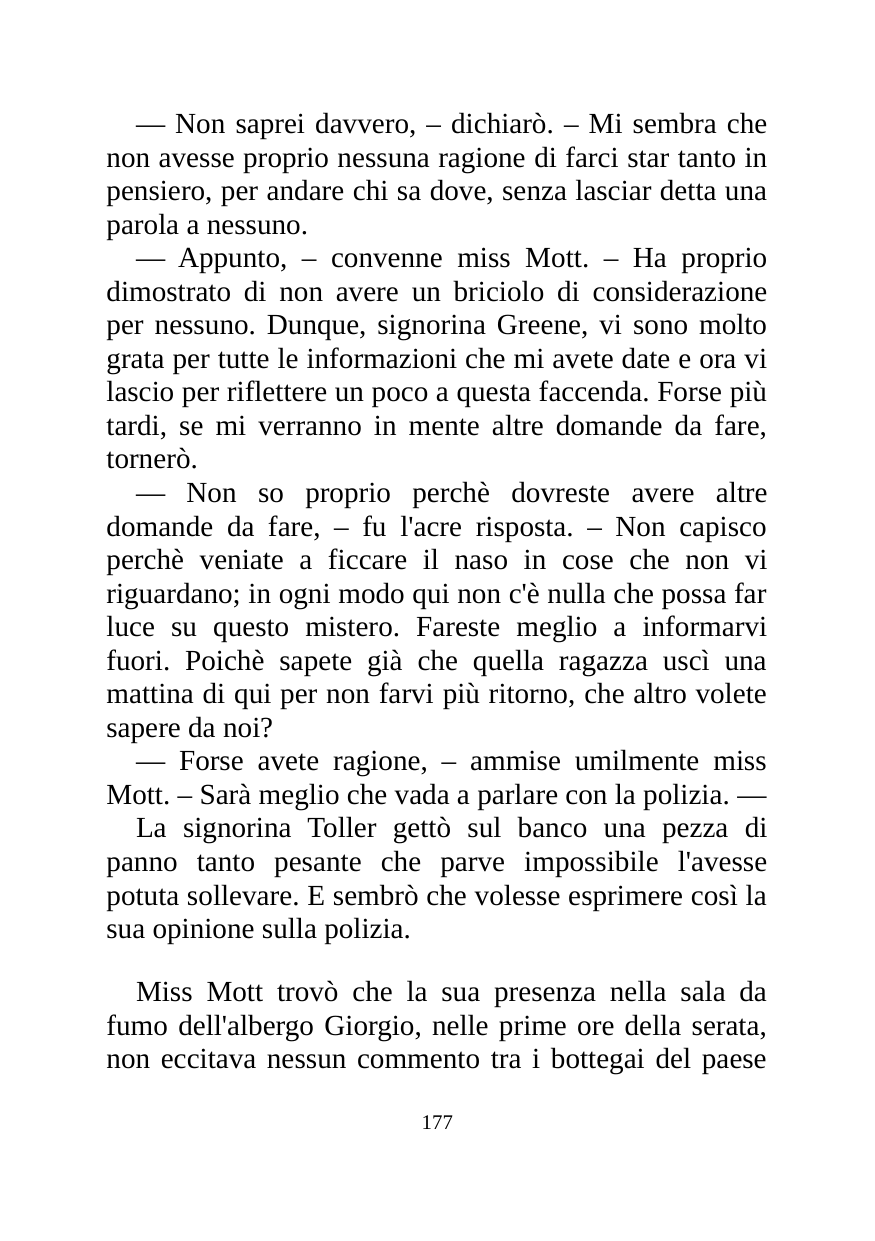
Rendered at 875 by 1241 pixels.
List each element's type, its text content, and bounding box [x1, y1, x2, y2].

text La signorina Toller gettò sul banco una pezza di panno tanto pesante che parve impossibile l'avesse potuta sollevare. E sembrò che volesse esprimere così la sua opinione sulla polizia. [106, 811, 768, 945]
text — Non so proprio perchè dovreste avere altre domande da fare, – fu l'acre risposta. – Non capisco perchè veniate a ficcare il naso in cose che non vi riguardano; in ogni modo qui non c'è nulla che possa far luce su questo mistero. Fareste meglio a informarvi fuori. Poichè sapete già che quella ragazza uscì una mattina di qui per non farvi più ritorno, che altro volete sapere da noi? [106, 475, 768, 743]
text — Appunto, – convenne miss Mott. – Ha proprio dimostrato di non avere un briciolo di considerazione per nessuno. Dunque, signorina Greene, vi sono molto grata per tutte le informazioni che mi avete date e ora vi lascio per riflettere un poco a questa faccenda. Forse più tardi, se mi verranno in mente altre domande da fare, tornerò. [106, 240, 768, 475]
text — Non saprei davvero, – dichiarò. – Mi sembra che non avesse proprio nessuna ragione di farci star tanto in pensiero, per andare chi sa dove, senza lasciar detta una parola a nessuno. [106, 106, 768, 240]
text — Forse avete ragione, – ammise umilmente miss Mott. – Sarà meglio che vada a parlare con la polizia. — [106, 743, 768, 811]
text Miss Mott trovò che la sua presenza nella sala da fumo dell'albergo Giorgio, nelle prime ore della serata, non eccitava nessun commento tra i bottegai del paese [106, 974, 768, 1075]
